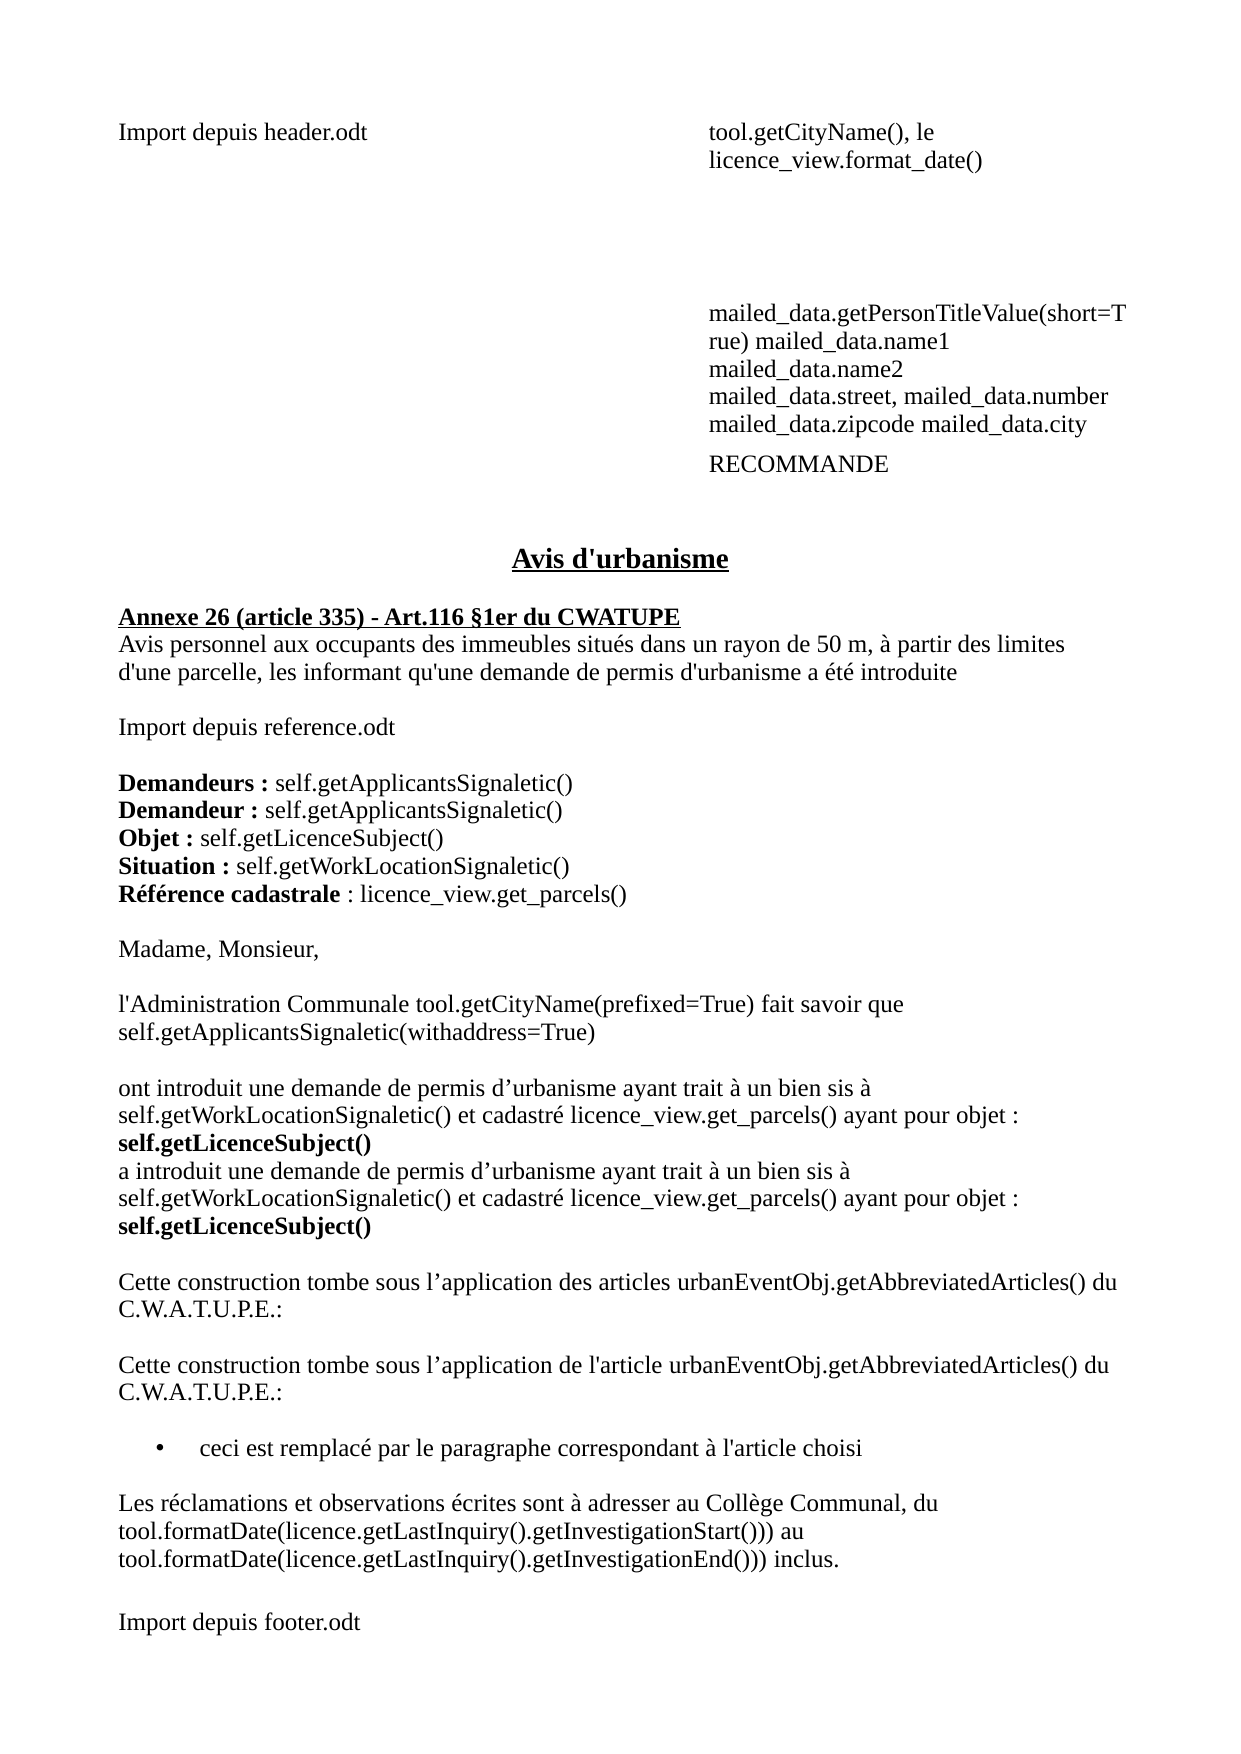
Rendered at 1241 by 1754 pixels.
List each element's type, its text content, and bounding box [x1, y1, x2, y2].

text a introduit une demande de permis d’urbanisme ayant trait à un bien sis à self.getWorkLocationSignaletic() et cadastré licence_view.get_parcels() ayant pour objet : self.getLicenceSubject() [118, 1157, 1122, 1240]
table_header tool.getCityName(), le licence_view.format_date() mailed_data.getPersonTitleValue(short=True) mailed_data.name1 mailed_data.name2 mailed_data.street, mailed_data.number mailed_data.zipcode mailed_data.city RECOMMANDE [709, 118, 1128, 478]
title Avis d'urbanisme [118, 543, 1122, 575]
text Import depuis reference.odt [118, 713, 1122, 741]
text Cette construction tombe sous l’application des articles urbanEventObj.getAbbreviatedArticles() du C.W.A.T.U.P.E.: [118, 1240, 1122, 1323]
text Cette construction tombe sous l’application de l'article urbanEventObj.getAbbreviatedArticles() du C.W.A.T.U.P.E.: [118, 1323, 1122, 1406]
text Demandeurs : self.getApplicantsSignaletic() [118, 769, 1122, 797]
text Référence cadastrale : licence_view.get_parcels() [118, 880, 1122, 907]
text Situation : self.getWorkLocationSignaletic() [118, 852, 1122, 880]
text Madame, Monsieur, [118, 935, 1122, 963]
list ceci est remplacé par le paragraphe correspondant à l'article choisi [156, 1434, 1122, 1462]
text ont introduit une demande de permis d’urbanisme ayant trait à un bien sis à self.getWorkLocationSignaletic() et cadastré licence_view.get_parcels() ayant pour objet : self.getLicenceSubject() [118, 1074, 1122, 1157]
table_header Import depuis header.odt [118, 118, 708, 478]
title Annexe 26 (article 335) - Art.116 §1er du CWATUPE [118, 603, 1122, 630]
text Objet : self.getLicenceSubject() [118, 824, 1122, 852]
text Avis personnel aux occupants des immeubles situés dans un rayon de 50 m, à partir des limites d'une parcelle, les informant qu'une demande de permis d'urbanisme a été introduite [118, 630, 1122, 686]
text Demandeur : self.getApplicantsSignaletic() [118, 797, 1122, 824]
text Les réclamations et observations écrites sont à adresser au Collège Communal, du tool.formatDate(licence.getLastInquiry().getInvestigationStart())) au tool.formatDate(licence.getLastInquiry().getInvestigationEnd())) inclus. [118, 1489, 1122, 1572]
text l'Administration Communale tool.getCityName(prefixed=True) fait savoir que self.getApplicantsSignaletic(withaddress=True) [118, 991, 1122, 1046]
